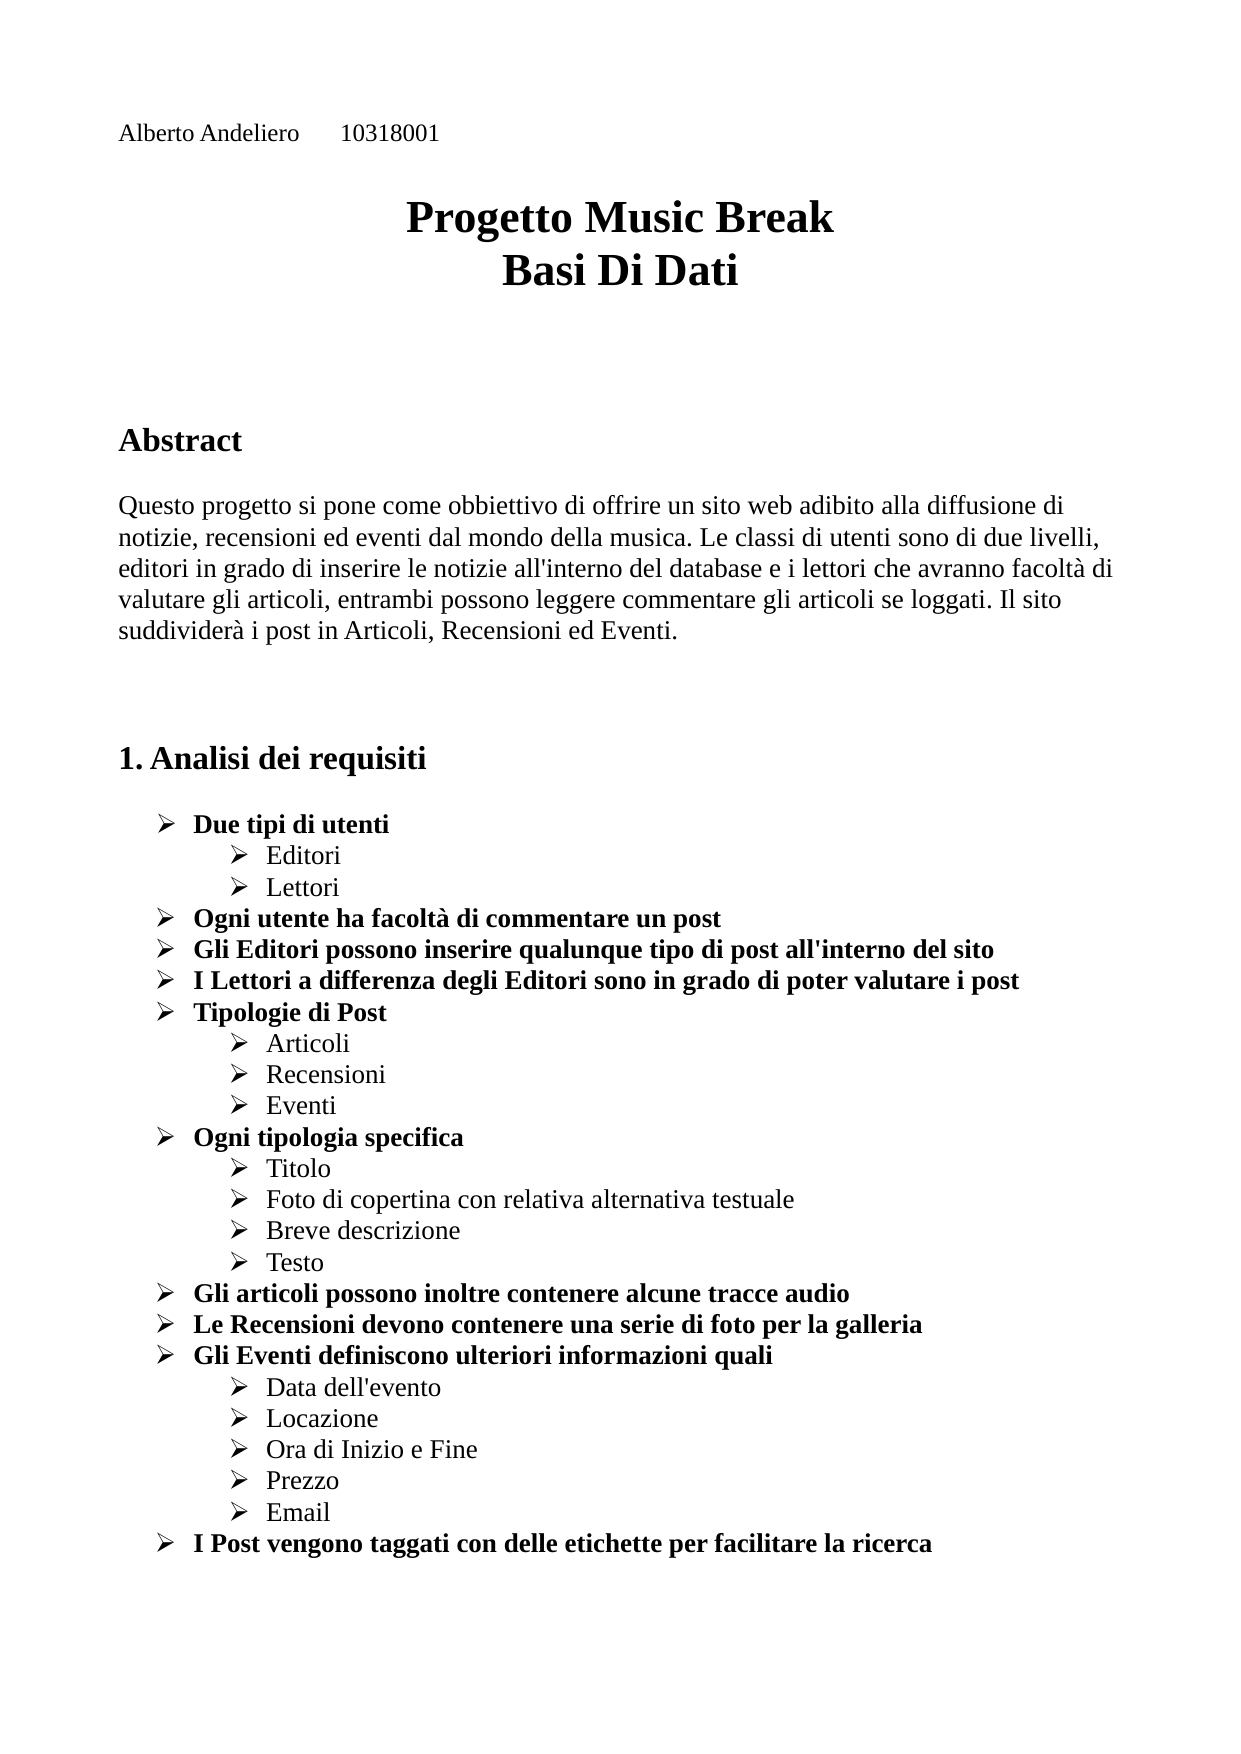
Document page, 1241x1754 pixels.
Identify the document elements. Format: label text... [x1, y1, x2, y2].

list Eventi [228, 1089, 1122, 1121]
text 1. Analisi dei requisiti [118, 739, 1122, 777]
list Ora di Inizio e Fine [228, 1433, 1122, 1464]
list Prezzo [228, 1464, 1122, 1496]
text Questo progetto si pone come obbiettivo di offrire un sito web adibito alla diffusione di notizie, recensioni ed eventi dal mondo della musica. Le classi di utenti sono di due livelli, editori in grado di inserire le notizie all'interno del database e i lettori che avranno facoltà di valutare gli articoli, entrambi possono leggere commentare gli articoli se loggati. Il sito suddividerà i post in Articoli, Recensioni ed Eventi. [118, 489, 1122, 645]
list Lettori [228, 871, 1122, 902]
list Ogni utente ha facoltà di commentare un post [154, 902, 1122, 933]
list Gli Eventi definiscono ulteriori informazioni quali [154, 1339, 1122, 1371]
list Tipologie di Post [154, 996, 1122, 1027]
list Data dell'evento [228, 1371, 1122, 1402]
text Alberto Andeliero 10318001 [118, 118, 1122, 147]
text Basi Di Dati [118, 243, 1122, 295]
text Abstract [118, 420, 1122, 458]
list Due tipi di utenti [156, 808, 1122, 839]
list Breve descrizione [228, 1214, 1122, 1246]
text Progetto Music Break [118, 190, 1122, 243]
list Recensioni [228, 1058, 1122, 1089]
list Titolo [228, 1152, 1122, 1183]
list Locazione [228, 1402, 1122, 1433]
list Articoli [228, 1027, 1122, 1058]
list Foto di copertina con relativa alternativa testuale [228, 1183, 1122, 1214]
list Gli Editori possono inserire qualunque tipo di post all'interno del sito [154, 933, 1122, 964]
list Email [228, 1496, 1122, 1527]
list I Post vengono taggati con delle etichette per facilitare la ricerca [154, 1527, 1122, 1558]
list Ogni tipologia specifica [154, 1121, 1122, 1152]
list Gli articoli possono inoltre contenere alcune tracce audio [154, 1277, 1122, 1308]
list I Lettori a differenza degli Editori sono in grado di poter valutare i post [154, 964, 1122, 996]
list Le Recensioni devono contenere una serie di foto per la galleria [154, 1308, 1122, 1339]
list Editori [228, 839, 1122, 871]
list Testo [228, 1246, 1122, 1277]
